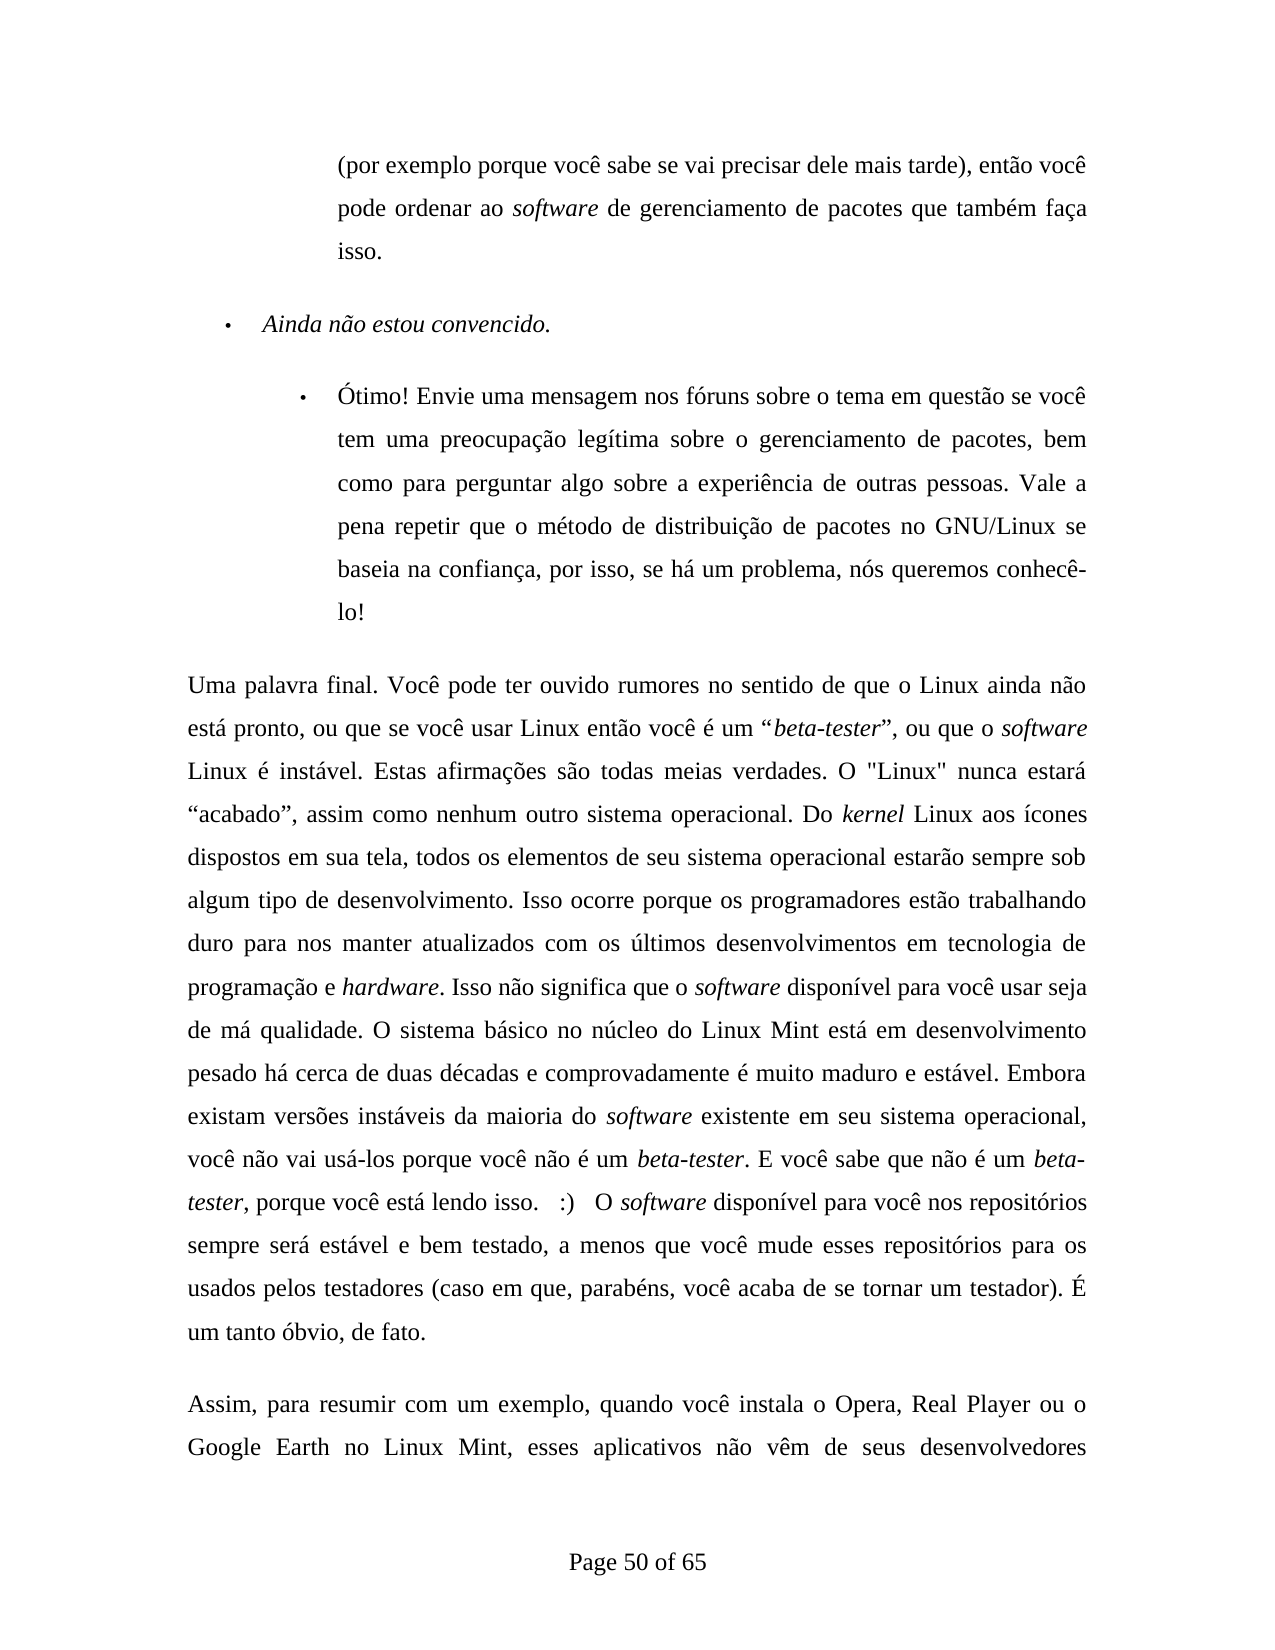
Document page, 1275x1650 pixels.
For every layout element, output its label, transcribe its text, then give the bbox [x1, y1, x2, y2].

list Ótimo! Envie uma mensagem nos fóruns sobre o tema em questão se você tem uma preocupação legítima sobre o gerenciamento de pacotes, bem como para perguntar algo sobre a experiência de outras pessoas. Vale a pena repetir que o método de distribuição de pacotes no GNU/Linux se baseia na confiança, por isso, se há um problema, nós queremos conhecê-lo! [300, 381, 1087, 626]
list Ainda não estou convencido. [225, 309, 1087, 338]
text Uma palavra final. Você pode ter ouvido rumores no sentido de que o Linux ainda não está pronto, ou que se você usar Linux então você é um “beta-tester”, ou que o software Linux é instável. Estas afirmações são todas meias verdades. O "Linux" nunca estará “acabado”, assim como nenhum outro sistema operacional. Do kernel Linux aos ícones dispostos em sua tela, todos os elementos de seu sistema operacional estarão sempre sob algum tipo de desenvolvimento. Isso ocorre porque os programadores estão trabalhando duro para nos manter atualizados com os últimos desenvolvimentos em tecnologia de programação e hardware. Isso não significa que o software disponível para você usar seja de má qualidade. O sistema básico no núcleo do Linux Mint está em desenvolvimento pesado há cerca de duas décadas e comprovadamente é muito maduro e estável. Embora existam versões instáveis da maioria do software existente em seu sistema operacional, você não vai usá-los porque você não é um beta-tester. E você sabe que não é um beta-tester, porque você está lendo isso. :) O software disponível para você nos repositórios sempre será estável e bem testado, a menos que você mude esses repositórios para os usados pelos testadores (caso em que, parabéns, você acaba de se tornar um testador). É um tanto óbvio, de fato. [187, 670, 1087, 1345]
list (por exemplo porque você sabe se vai precisar dele mais tarde), então você pode ordenar ao software de gerenciamento de pacotes que também faça isso. [300, 150, 1087, 265]
text Assim, para resumir com um exemplo, quando você instala o Opera, Real Player ou o Google Earth no Linux Mint, esses aplicativos não vêm de seus desenvolvedores [187, 1389, 1087, 1461]
